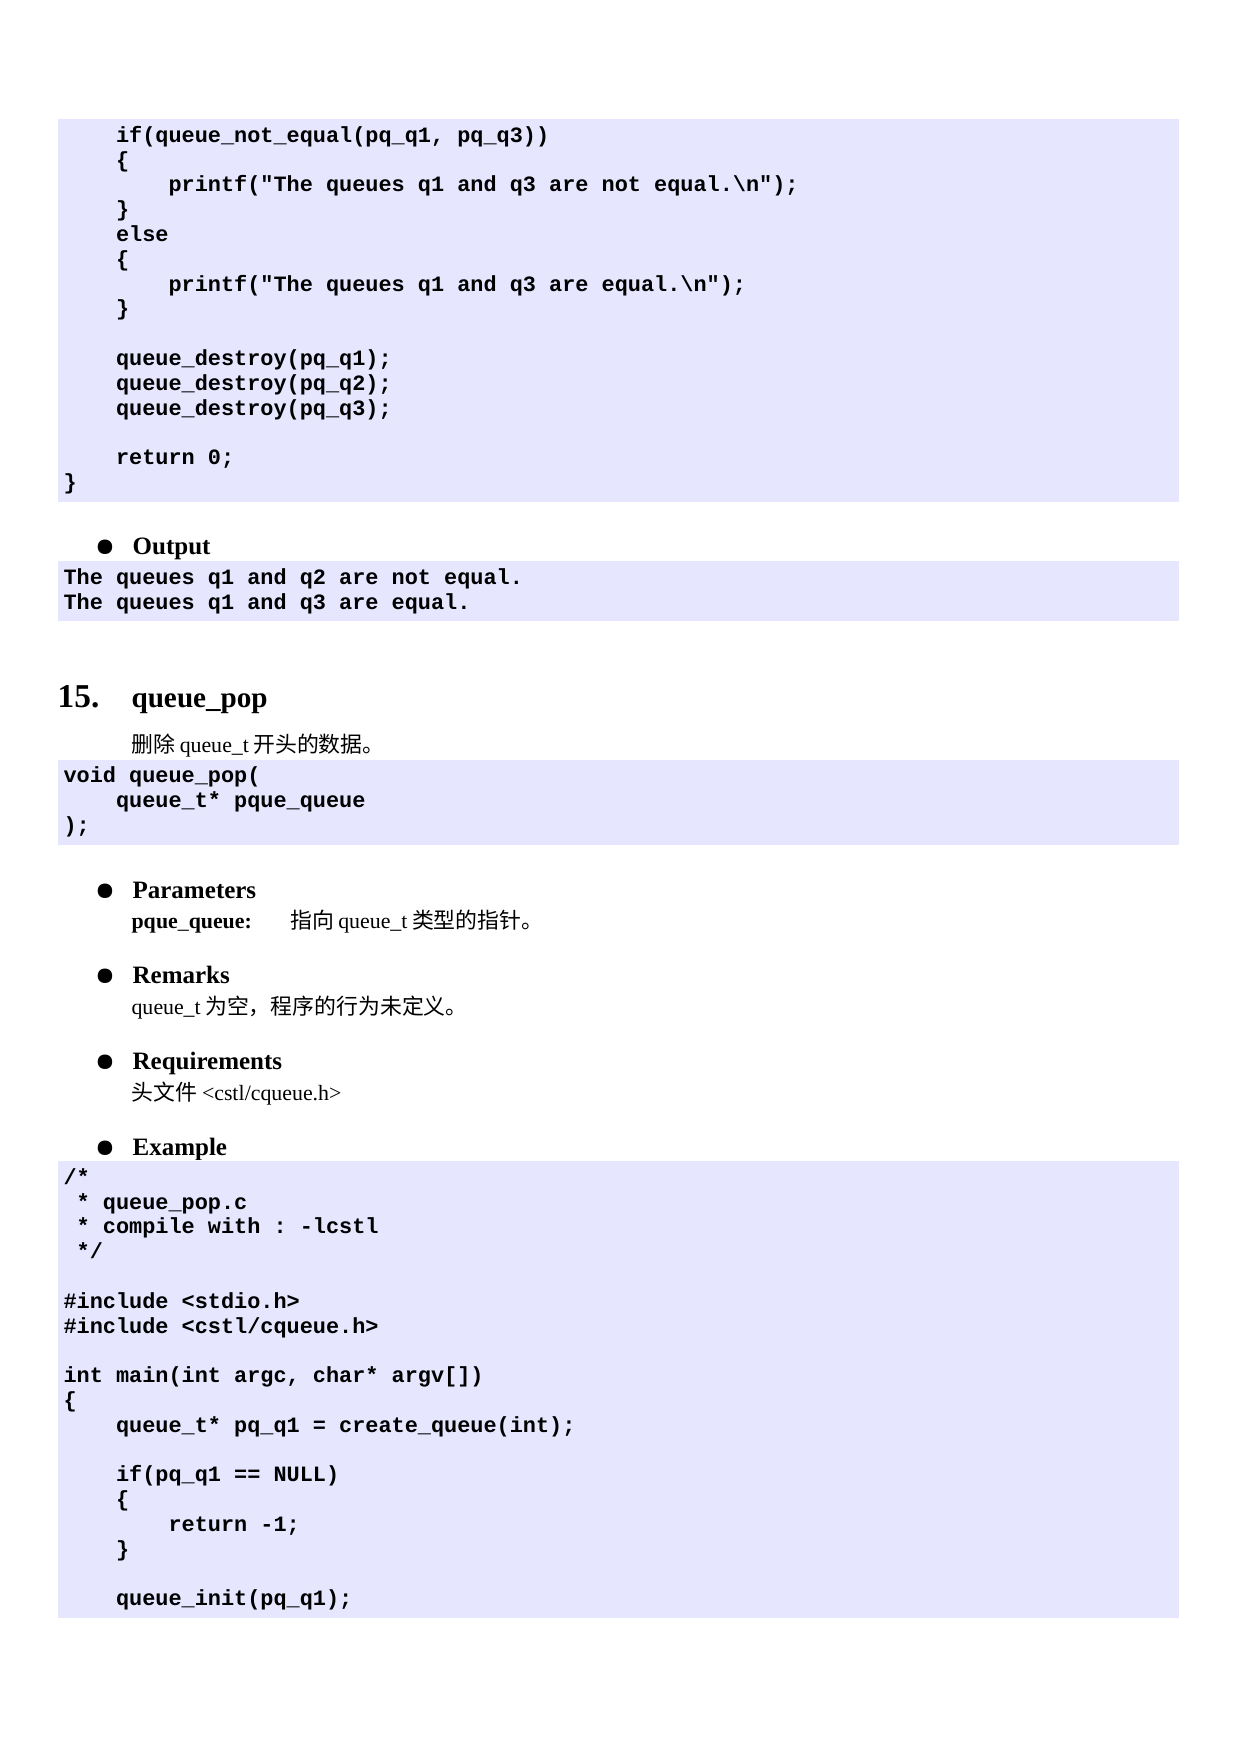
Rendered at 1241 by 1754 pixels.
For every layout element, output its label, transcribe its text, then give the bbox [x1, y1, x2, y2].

list Output [95, 531, 1179, 560]
table_header if(queue_not_equal(pq_q1, pq_q3)) { printf("The queues q1 and q3 are not equal.\n"); } else { printf("The queues q1 and q3 are equal.\n"); } queue_destroy(pq_q1); queue_destroy(pq_q2); queue_destroy(pq_q3); return 0; } [58, 119, 1179, 502]
text 删除queue_t开头的数据。 [57, 727, 1179, 759]
table_header void queue_pop( queue_t* pque_queue ); [58, 760, 1179, 845]
list Example [95, 1132, 1179, 1160]
table_header The queues q1 and q2 are not equal. The queues q1 and q3 are equal. [58, 561, 1179, 621]
list Remarks [95, 960, 1179, 989]
text pque_queue: 指向queue_t类型的指针。 [57, 903, 1179, 935]
table_header /* * queue_pop.c * compile with : -lcstl */ #include <stdio.h> #include <cstl/cqueue.h> int main(int argc, char* argv[]) { queue_t* pq_q1 = create_queue(int); if(pq_q1 == NULL) { return -1; } queue_init(pq_q1); [58, 1161, 1179, 1618]
text queue_t为空，程序的行为未定义。 [57, 989, 1179, 1021]
subtitle queue_pop [57, 676, 1179, 714]
list Requirements [95, 1046, 1179, 1075]
list Parameters [95, 875, 1179, 903]
text 头文件 <cstl/cqueue.h> [57, 1075, 1179, 1106]
